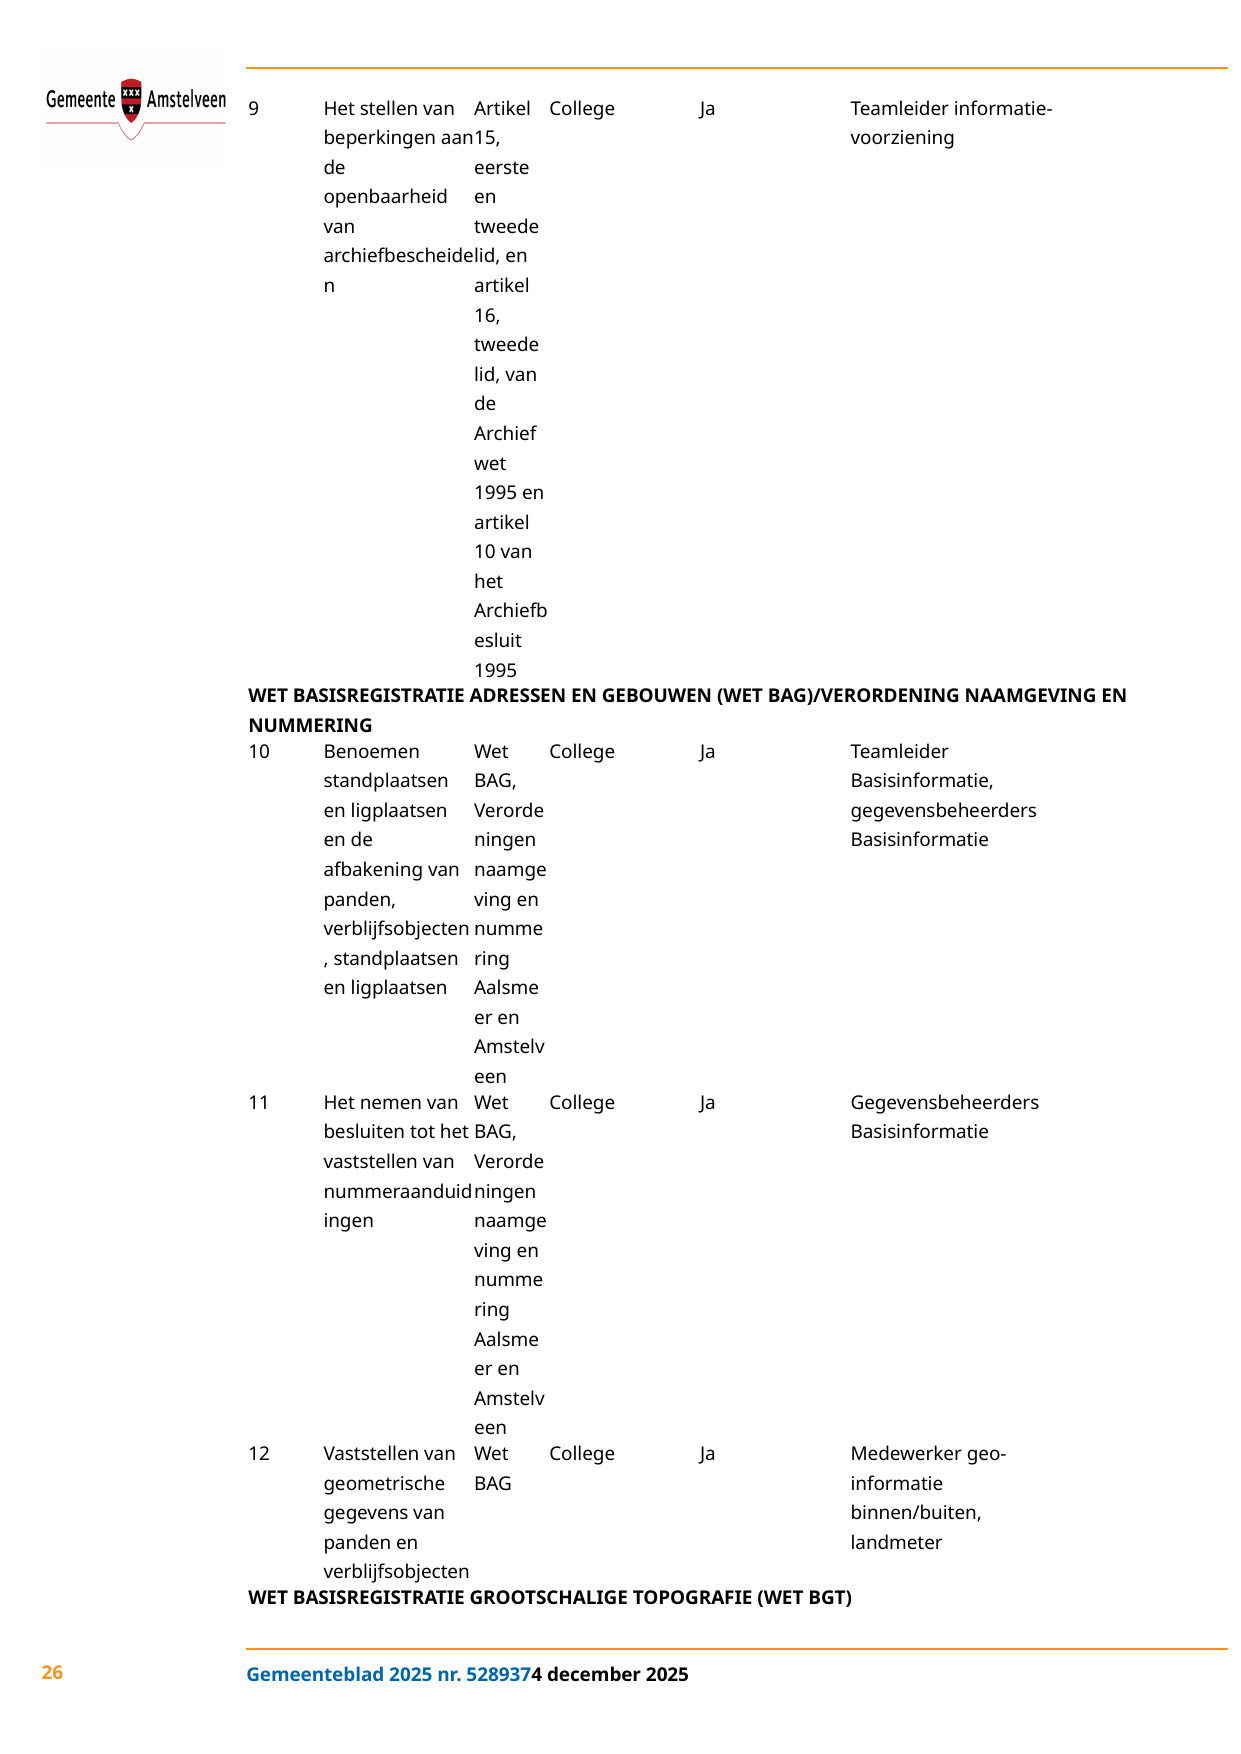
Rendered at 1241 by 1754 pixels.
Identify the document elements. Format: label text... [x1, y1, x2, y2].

table_cell Vaststellen van geometrische gegevens van panden en verblijfsobjecten [323, 1440, 474, 1584]
table_cell Benoemen standplaatsen en ligplaatsen en de afbakening van panden, verblijfsobjecten, standplaatsen en ligplaatsen [323, 738, 474, 1089]
table_cell Medewerker geo-informatie binnen/buiten, landmeter [850, 1440, 1076, 1584]
table_cell College [549, 95, 700, 683]
table_cell [1076, 1440, 1152, 1584]
table_cell Wet BAG, Verordeningen naamgeving en nummering Aalsmeer en Amstelveen [474, 1089, 549, 1440]
table_cell College [549, 1089, 700, 1440]
table_cell 10 [248, 738, 323, 1089]
table_cell Het nemen van besluiten tot het vaststellen van nummeraanduidingen [323, 1089, 474, 1440]
table_cell Gegevensbeheerders Basisinformatie [850, 1089, 1076, 1440]
table_cell Ja [700, 1440, 850, 1584]
table_cell College [549, 738, 700, 1089]
table_cell Wet BAG [474, 1440, 549, 1584]
table_cell Artikel 15, eerste en tweede lid, en artikel 16, tweede lid, van de Archiefwet 1995 en artikel 10 van het Archiefbesluit 1995 [474, 95, 549, 683]
table_cell 12 [248, 1440, 323, 1584]
table_cell [1076, 1089, 1152, 1440]
table_cell [1076, 738, 1152, 1089]
table_cell Ja [700, 1089, 850, 1440]
picture [41, 47, 231, 172]
table_cell College [549, 1440, 700, 1584]
table_cell 11 [248, 1089, 323, 1440]
table_cell WET BASISREGISTRATIE GROOTSCHALIGE TOPOGRAFIE (WET BGT) [248, 1584, 1152, 1610]
table_cell Teamleider informatie- voorziening [850, 95, 1076, 683]
table_cell Ja [700, 95, 850, 683]
table_cell WET BASISREGISTRATIE ADRESSEN EN GEBOUWEN (WET BAG)/VERORDENING NAAMGEVING EN NUMMERING [248, 683, 1152, 738]
table_cell [1076, 95, 1152, 683]
table_cell Wet BAG, Verordeningen naamgeving en nummering Aalsmeer en Amstelveen [474, 738, 549, 1089]
table_cell Ja [700, 738, 850, 1089]
table_cell 9 [248, 95, 323, 683]
table_cell Teamleider Basisinformatie, gegevensbeheerders Basisinformatie [850, 738, 1076, 1089]
table_cell Het stellen van beperkingen aan de openbaarheid van archiefbescheiden [323, 95, 474, 683]
